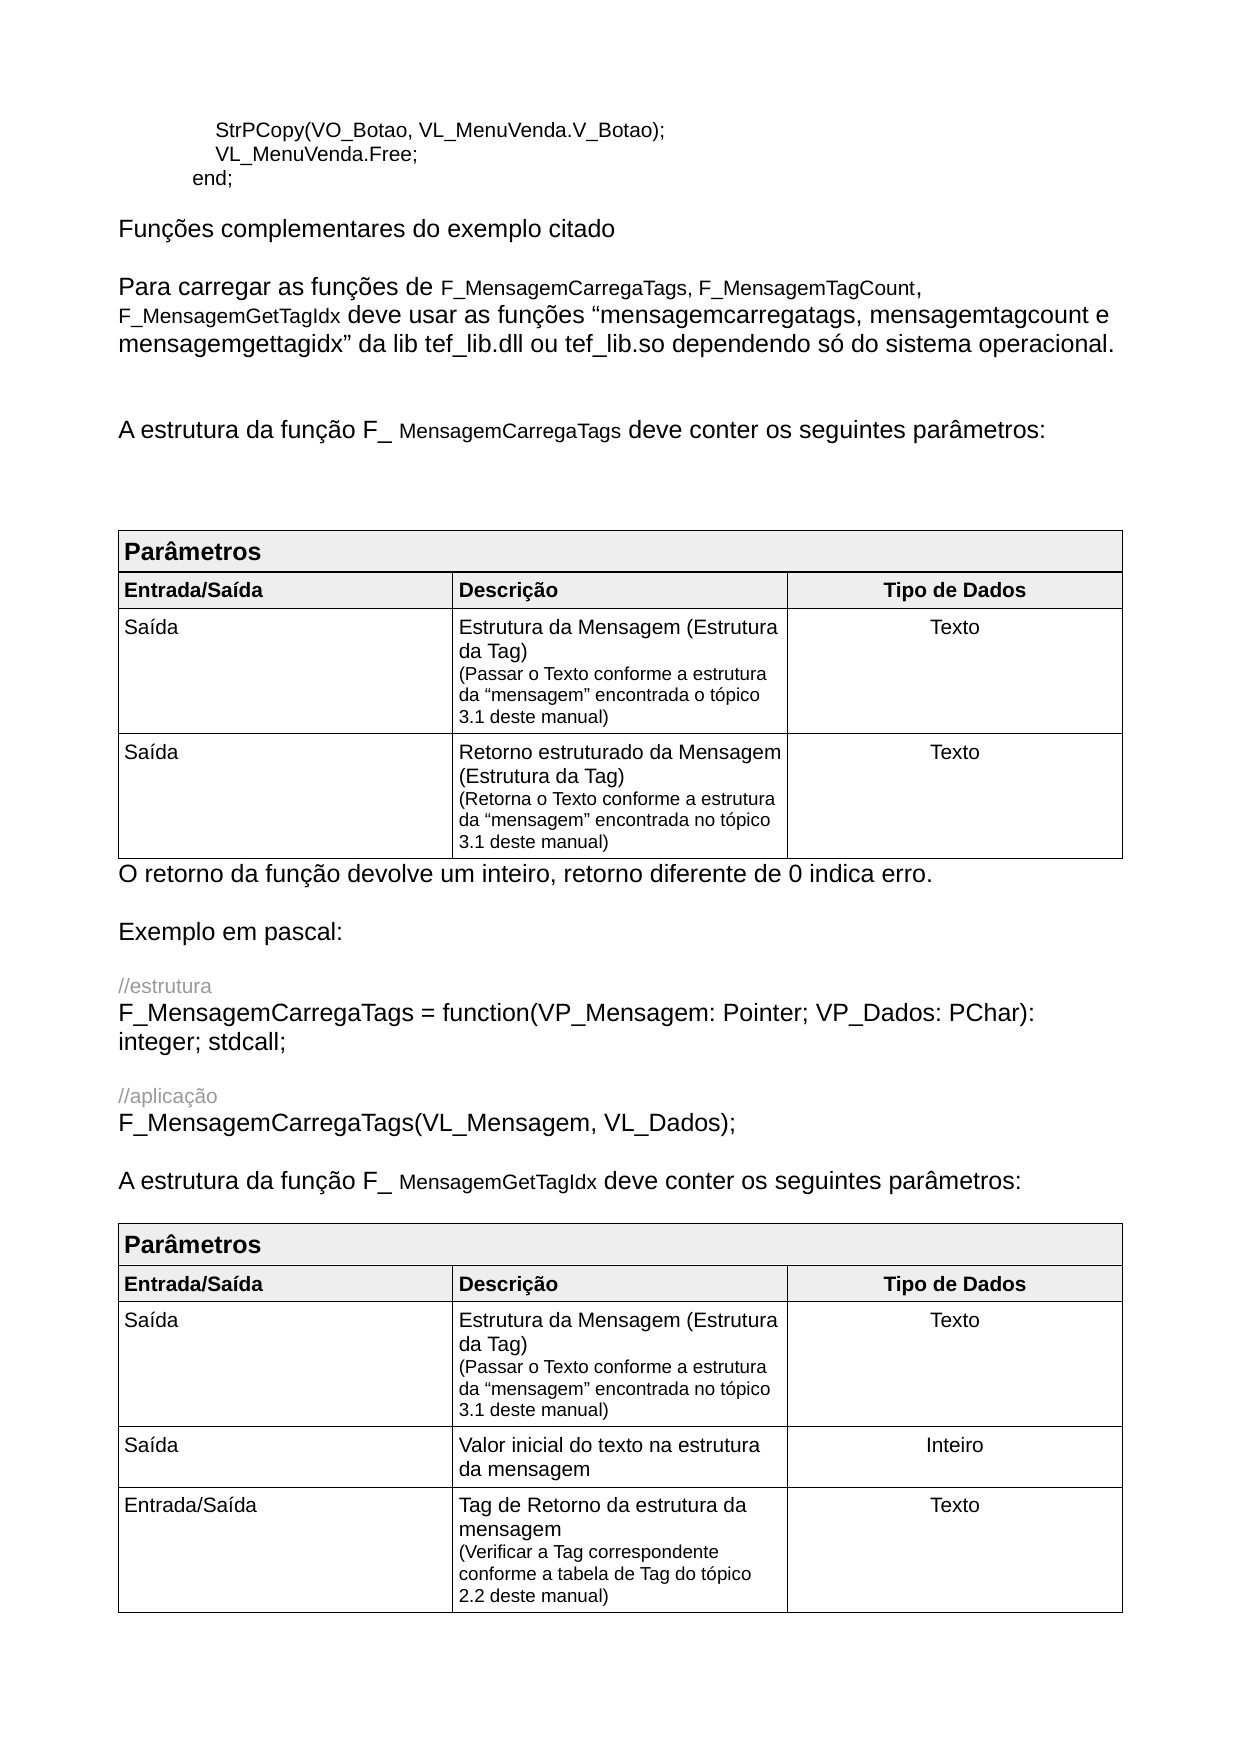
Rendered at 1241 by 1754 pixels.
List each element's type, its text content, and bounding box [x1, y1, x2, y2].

text Exemplo em pascal: [118, 917, 1122, 945]
table_cell Texto [788, 1488, 1122, 1612]
table_cell Saída [119, 1302, 452, 1426]
table_header Parâmetros [119, 1224, 1122, 1264]
text O retorno da função devolve um inteiro, retorno diferente de 0 indica erro. [118, 859, 1122, 888]
text end; [118, 166, 1122, 190]
table_cell Tag de Retorno da estrutura da mensagem (Verificar a Tag correspondente conforme a tabela de Tag do tópico 2.2 deste manual) [453, 1488, 787, 1612]
table_cell Texto [788, 734, 1122, 858]
text F_MensagemCarregaTags = function(VP_Mensagem: Pointer; VP_Dados: PChar): integer; stdcall; [118, 998, 1122, 1056]
table_cell Estrutura da Mensagem (Estrutura da Tag) (Passar o Texto conforme a estrutura da “mensagem” encontrada no tópico 3.1 deste manual) [453, 1302, 787, 1426]
text StrPCopy(VO_Botao, VL_MenuVenda.V_Botao); [118, 118, 1122, 142]
table_cell Entrada/Saída [119, 573, 452, 608]
text F_MensagemCarregaTags(VL_Mensagem, VL_Dados); [118, 1108, 1122, 1137]
text //estrutura [118, 974, 1122, 998]
table_cell Saída [119, 734, 452, 858]
table_cell Descrição [453, 1266, 787, 1301]
table_cell Entrada/Saída [119, 1488, 452, 1612]
text //aplicação [118, 1084, 1122, 1108]
text A estrutura da função F_ MensagemGetTagIdx deve conter os seguintes parâmetros: [118, 1166, 1122, 1194]
table_cell Saída [119, 1427, 452, 1487]
table_cell Tipo de Dados [788, 573, 1122, 608]
text Para carregar as funções de F_MensagemCarregaTags, F_MensagemTagCount, F_MensagemGetTagIdx deve usar as funções “mensagemcarregatags, mensagemtagcount e mensagemgettagidx” da lib tef_lib.dll ou tef_lib.so dependendo só do sistema operacional. [118, 271, 1122, 358]
table_cell Inteiro [788, 1427, 1122, 1487]
table_cell Texto [788, 1302, 1122, 1426]
text VL_MenuVenda.Free; [118, 142, 1122, 166]
table_cell Entrada/Saída [119, 1266, 452, 1301]
table_cell Descrição [453, 573, 787, 608]
text Funções complementares do exemplo citado [118, 214, 1122, 243]
table_cell Texto [788, 609, 1122, 733]
table_cell Saída [119, 609, 452, 733]
table_cell Estrutura da Mensagem (Estrutura da Tag) (Passar o Texto conforme a estrutura da “mensagem” encontrada o tópico 3.1 deste manual) [453, 609, 787, 733]
table_cell Retorno estruturado da Mensagem (Estrutura da Tag) (Retorna o Texto conforme a estrutura da “mensagem” encontrada no tópico 3.1 deste manual) [453, 734, 787, 858]
table_cell Valor inicial do texto na estrutura da mensagem [453, 1427, 787, 1487]
table_header Parâmetros [119, 531, 1122, 571]
table_cell Tipo de Dados [788, 1266, 1122, 1301]
text A estrutura da função F_ MensagemCarregaTags deve conter os seguintes parâmetros: [118, 415, 1122, 444]
